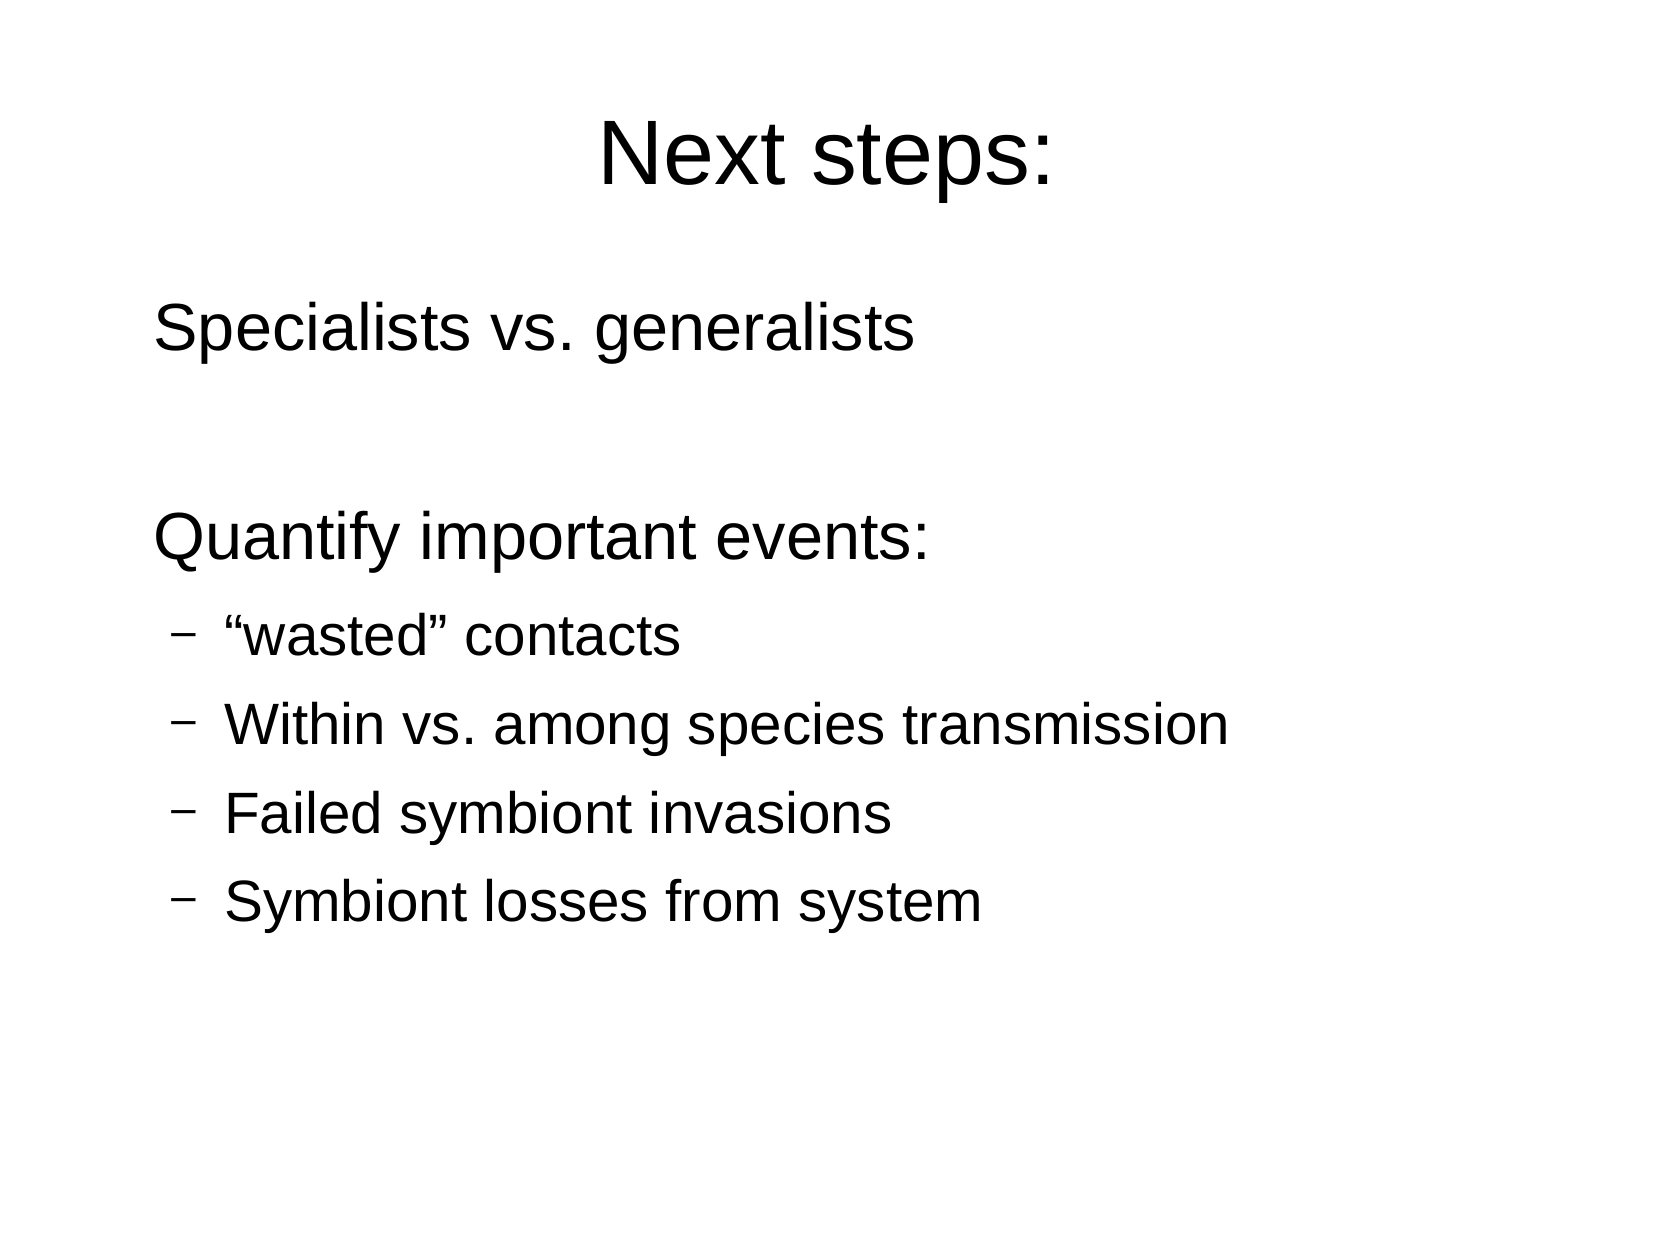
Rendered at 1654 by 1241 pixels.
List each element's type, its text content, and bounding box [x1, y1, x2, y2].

list Specialists vs. generalists Quantify important events: “wasted” contacts Within vs. among species transmission Failed symbiont invasions Symbiont losses from system [82, 290, 1571, 1010]
title Next steps: [82, 49, 1571, 257]
